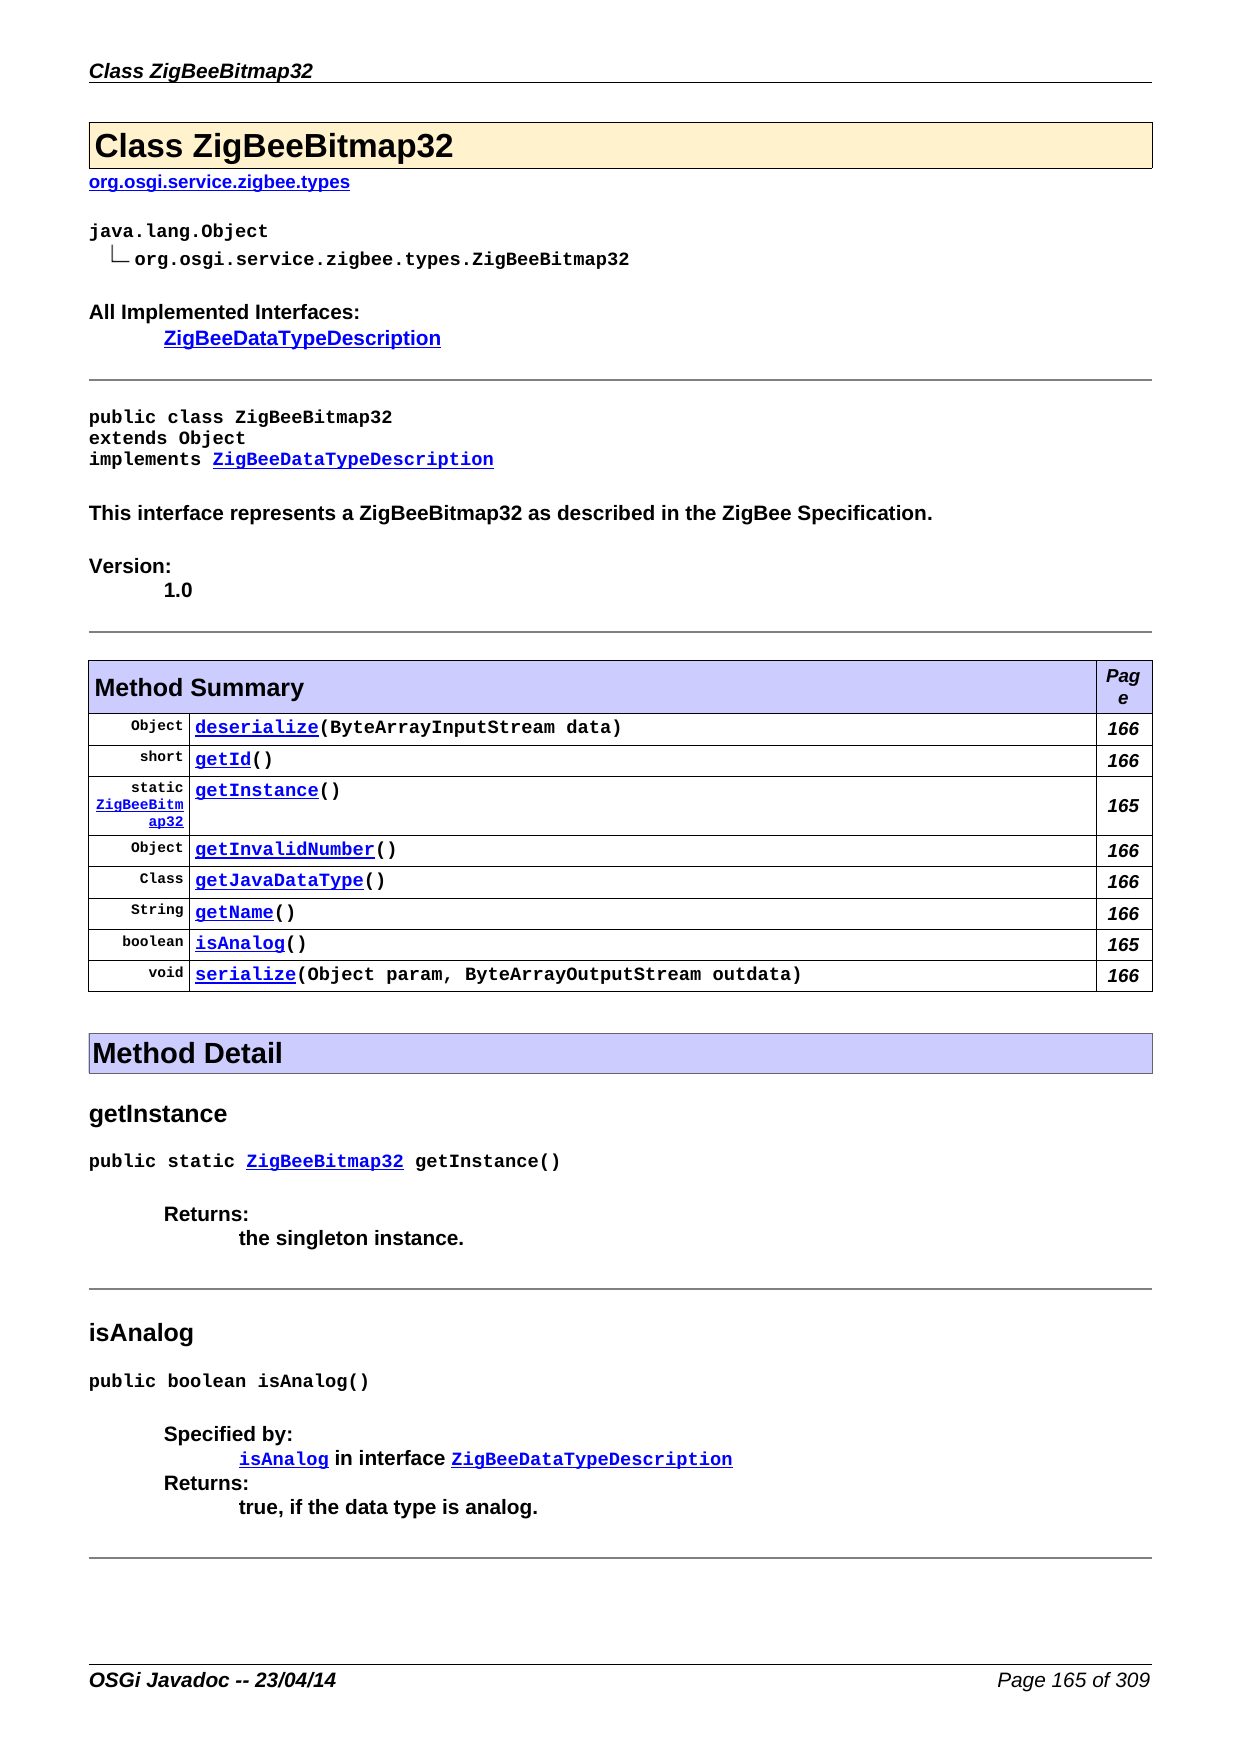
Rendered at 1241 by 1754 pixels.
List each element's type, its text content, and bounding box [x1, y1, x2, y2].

table_cell short [89, 746, 189, 776]
table_cell isAnalog() [190, 930, 1096, 960]
table_cell Object [89, 836, 189, 866]
table_cell void [89, 961, 189, 991]
table_cell 167 [1097, 961, 1152, 991]
text org.osgi.service.zigbee.types [88, 171, 1152, 193]
text public static ZigBeeBitmap32 getInstance() [88, 1152, 1152, 1173]
table_cell 167 [1097, 836, 1152, 866]
table_cell getId() [190, 746, 1096, 776]
table_cell serialize(Object param, ByteArrayOutputStream outdata) [190, 961, 1096, 991]
table_cell getInvalidNumber() [190, 836, 1096, 866]
text org.osgi.service.zigbee.types.ZigBeeBitmap32 [88, 243, 1152, 271]
table_cell String [89, 899, 189, 929]
table_cell deserialize(ByteArrayInputStream data) [190, 714, 1096, 744]
table_cell 167 [1097, 899, 1152, 929]
text implements ZigBeeDataTypeDescription [88, 450, 1152, 471]
text Returns: [163, 1471, 1152, 1495]
table_cell getJavaDataType() [190, 867, 1096, 898]
text Version: [88, 554, 1152, 578]
table_cell 167 [1097, 867, 1152, 898]
table_cell 166 [1097, 930, 1152, 960]
text This interface represents a ZigBeeBitmap32 as described in the ZigBee Specification. [88, 501, 1152, 524]
text Returns: [163, 1202, 1152, 1226]
text public class ZigBeeBitmap32 [88, 408, 1152, 429]
text the singleton instance. [238, 1226, 1152, 1250]
table_cell Object [89, 714, 189, 744]
subtitle isAnalog [88, 1318, 1152, 1347]
text ZigBeeDataTypeDescription [163, 326, 1152, 350]
table_cell static ZigBeeBitmap32 [89, 777, 189, 835]
table_cell 167 [1097, 746, 1152, 776]
table_cell 166 [1097, 777, 1152, 835]
table_cell boolean [89, 930, 189, 960]
text Specified by: [163, 1422, 1152, 1446]
table_header Page [1097, 661, 1152, 713]
subtitle All Implemented Interfaces: [88, 300, 1152, 324]
table_cell getName() [190, 899, 1096, 929]
text java.lang.Object [88, 222, 1152, 243]
subtitle getInstance [88, 1099, 1152, 1128]
text public boolean isAnalog() [88, 1371, 1152, 1393]
text true, if the data type is analog. [238, 1495, 1152, 1519]
table_cell 167 [1097, 714, 1152, 744]
text extends Object [88, 429, 1152, 450]
subtitle Method Detail [90, 1034, 1152, 1073]
table_cell Class [89, 867, 189, 898]
text 1.0 [163, 578, 1152, 602]
subtitle Class ZigBeeBitmap32 [90, 123, 1152, 168]
table_cell getInstance() [190, 777, 1096, 835]
picture [111, 243, 135, 266]
table_header Method Summary [89, 661, 1096, 713]
text isAnalog in interface ZigBeeDataTypeDescription [238, 1446, 1152, 1471]
